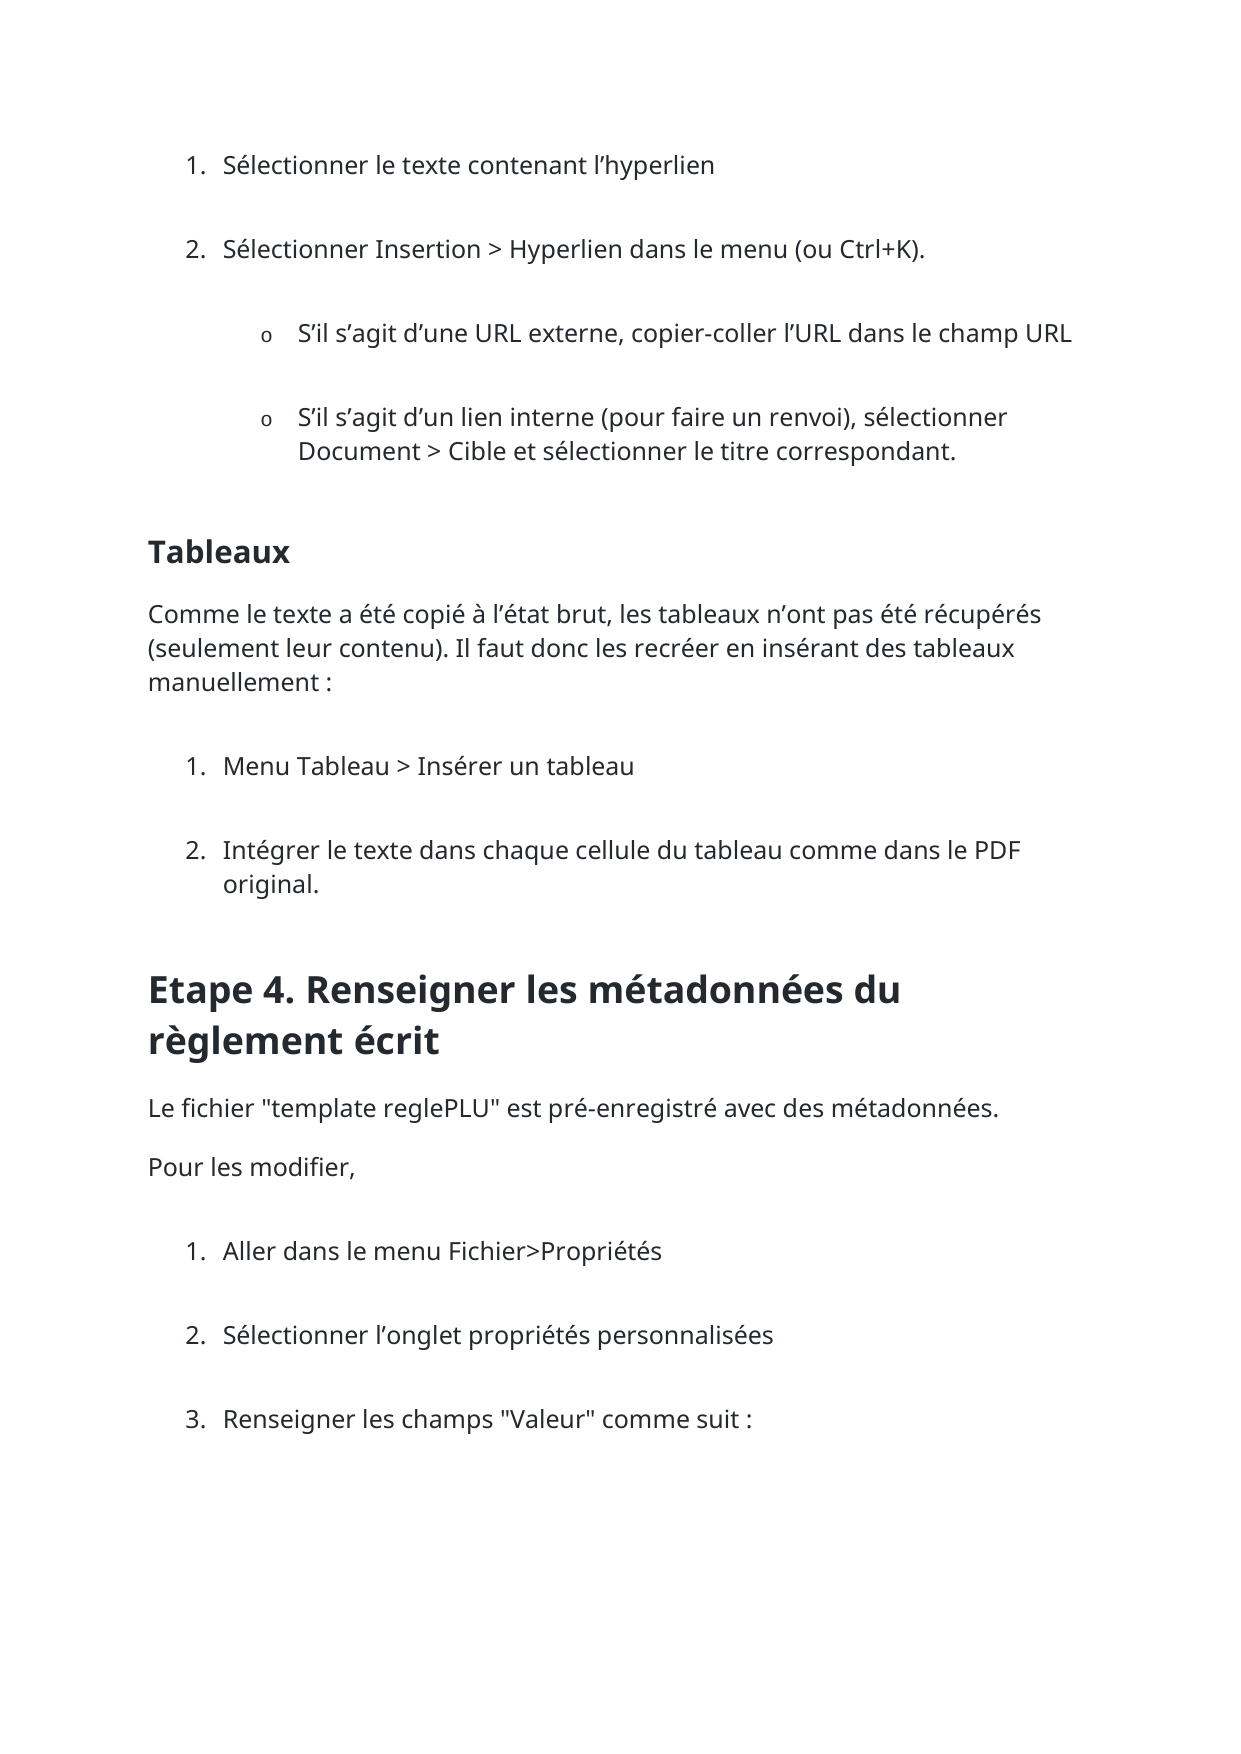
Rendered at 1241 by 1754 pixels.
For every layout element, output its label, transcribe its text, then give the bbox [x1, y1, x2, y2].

list S’il s’agit d’un lien interne (pour faire un renvoi), sélectionner Document > Cible et sélectionner le titre correspondant. [260, 399, 1093, 467]
text Comme le texte a été copié à l’état brut, les tableaux n’ont pas été récupérés (seulement leur contenu). Il faut donc les recréer en insérant des tableaux manuellement : [148, 597, 1093, 699]
list Sélectionner le texte contenant l’hyperlien [185, 148, 1093, 182]
subtitle Etape 4. Renseigner les métadonnées du règlement écrit [148, 964, 1093, 1066]
list Aller dans le menu Fichier>Propriétés [185, 1234, 1093, 1268]
list Intégrer le texte dans chaque cellule du tableau comme dans le PDF original. [185, 833, 1093, 901]
text Pour les modifier, [148, 1150, 1093, 1184]
text Le fichier "template reglePLU" est pré-enregistré avec des métadonnées. [148, 1091, 1093, 1125]
list Sélectionner Insertion > Hyperlien dans le menu (ou Ctrl+K). [185, 232, 1093, 266]
subtitle Tableaux [148, 530, 1093, 572]
list Renseigner les champs "Valeur" comme suit : [185, 1402, 1093, 1436]
list Sélectionner l’onglet propriétés personnalisées [185, 1318, 1093, 1352]
list S’il s’agit d’une URL externe, copier-coller l’URL dans le champ URL [260, 316, 1093, 349]
list Menu Tableau > Insérer un tableau [185, 749, 1093, 783]
